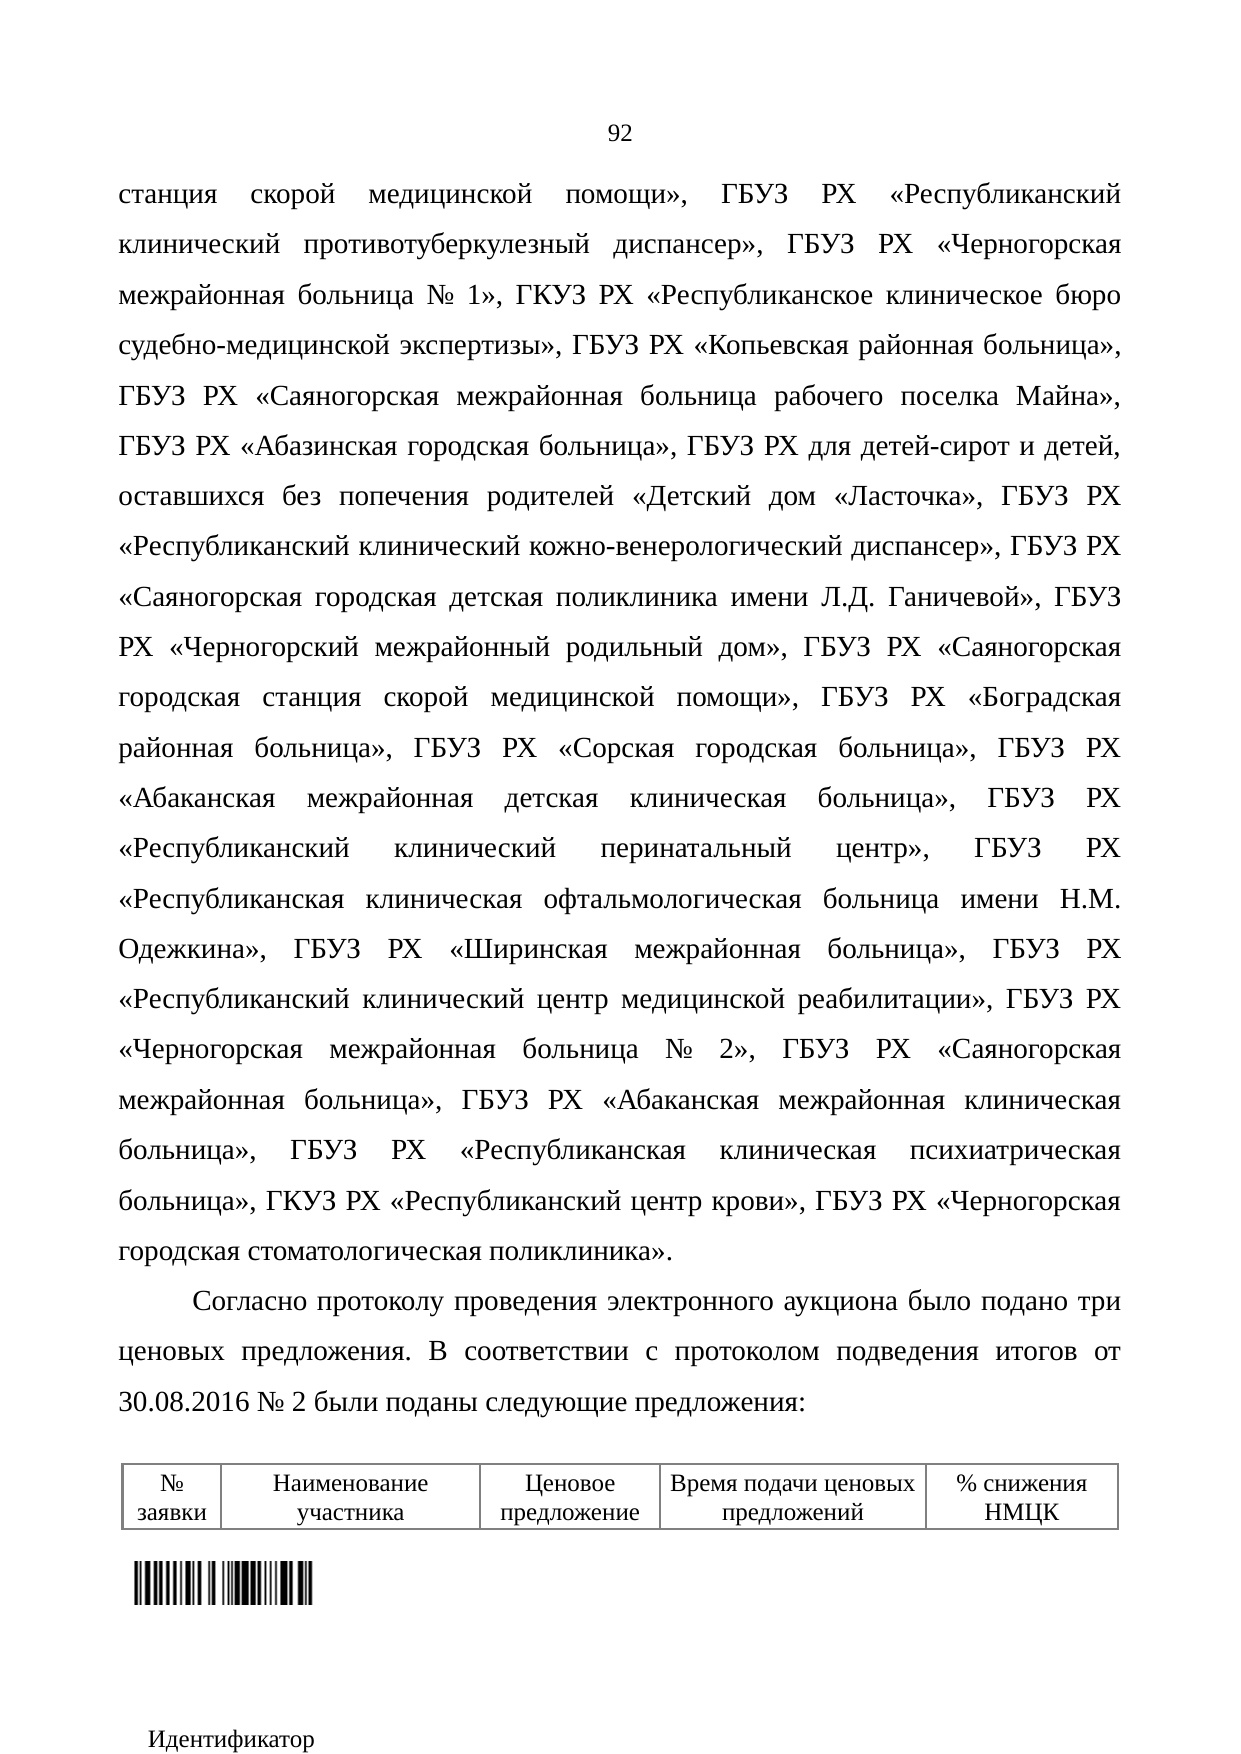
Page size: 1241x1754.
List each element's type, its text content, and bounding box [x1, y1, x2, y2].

text станция скорой медицинской помощи», ГБУЗ РХ «Республиканский клинический противотуберкулезный диспансер», ГБУЗ РХ «Черногорская межрайонная больница № 1», ГКУЗ РХ «Республиканское клиническое бюро судебно-медицинской экспертизы», ГБУЗ РХ «Копьевская районная больница», ГБУЗ РХ «Саяногорская межрайонная больница рабочего поселка Майна», ГБУЗ РХ «Абазинская городская больница», ГБУЗ РХ для детей-сирот и детей, оставшихся без попечения родителей «Детский дом «Ласточка», ГБУЗ РХ «Республиканский клинический кожно-венерологический диспансер», ГБУЗ РХ «Саяногорская городская детская поликлиника имени Л.Д. Ганичевой», ГБУЗ РХ «Черногорский межрайонный родильный дом», ГБУЗ РХ «Саяногорская городская станция скорой медицинской помощи», ГБУЗ РХ «Боградская районная больница», ГБУЗ РХ «Сорская городская больница», ГБУЗ РХ «Абаканская межрайонная детская клиническая больница», ГБУЗ РХ «Республиканский клинический перинатальный центр», ГБУЗ РХ «Республиканская клиническая офтальмологическая больница имени Н.М. Одежкина», ГБУЗ РХ «Ширинская межрайонная больница», ГБУЗ РХ «Республиканский клинический центр медицинской реабилитации», ГБУЗ РХ «Черногорская межрайонная больница № 2», ГБУЗ РХ «Саяногорская межрайонная больница», ГБУЗ РХ «Абаканская межрайонная клиническая больница», ГБУЗ РХ «Республиканская клиническая психиатрическая больница», ГКУЗ РХ «Республиканский центр крови», ГБУЗ РХ «Черногорская городская стоматологическая поликлиника». [118, 176, 1122, 1266]
table_header Ценовое предложение [481, 1465, 659, 1528]
table_header Время подачи ценовых предложений [661, 1465, 925, 1528]
table_header Наименование участника [222, 1465, 479, 1528]
picture [119, 1561, 329, 1605]
table_header № заявки [124, 1465, 220, 1528]
table_header % снижения НМЦК [927, 1465, 1117, 1528]
text Согласно протоколу проведения электронного аукциона было подано три ценовых предложения. В соответствии с протоколом подведения итогов от 30.08.2016 № 2 были поданы следующие предложения: [118, 1283, 1122, 1417]
